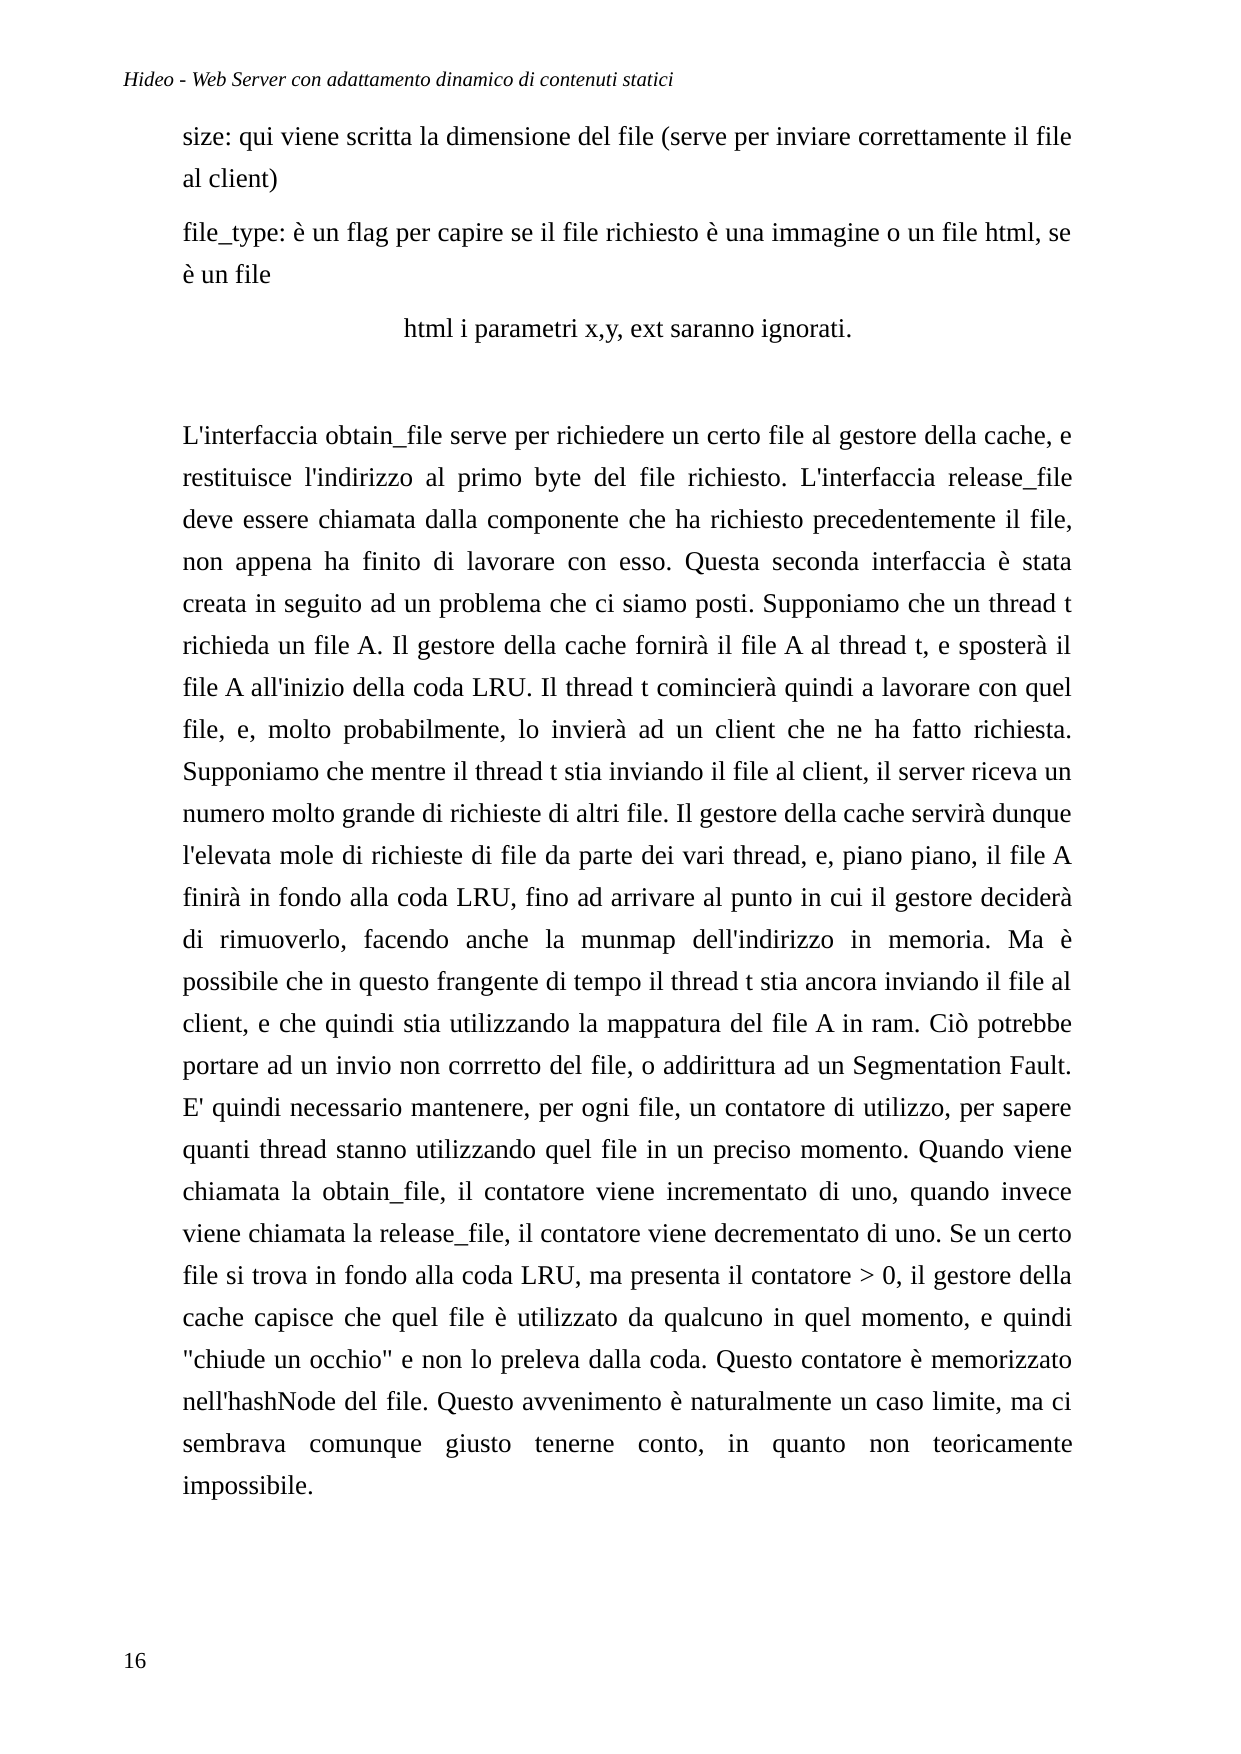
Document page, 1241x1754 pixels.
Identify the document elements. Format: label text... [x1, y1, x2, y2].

text L'interfaccia obtain_file serve per richiedere un certo file al gestore della cache, e restituisce l'indirizzo al primo byte del file richiesto. L'interfaccia release_file deve essere chiamata dalla componente che ha richiesto precedentemente il file, non appena ha finito di lavorare con esso. Questa seconda interfaccia è stata creata in seguito ad un problema che ci siamo posti. Supponiamo che un thread t richieda un file A. Il gestore della cache fornirà il file A al thread t, e sposterà il file A all'inizio della coda LRU. Il thread t comincierà quindi a lavorare con quel file, e, molto probabilmente, lo invierà ad un client che ne ha fatto richiesta. Supponiamo che mentre il thread t stia inviando il file al client, il server riceva un numero molto grande di richieste di altri file. Il gestore della cache servirà dunque l'elevata mole di richieste di file da parte dei vari thread, e, piano piano, il file A finirà in fondo alla coda LRU, fino ad arrivare al punto in cui il gestore deciderà di rimuoverlo, facendo anche la munmap dell'indirizzo in memoria. Ma è possibile che in questo frangente di tempo il thread t stia ancora inviando il file al client, e che quindi stia utilizzando la mappatura del file A in ram. Ciò potrebbe portare ad un invio non corrretto del file, o addirittura ad un Segmentation Fault. E' quindi necessario mantenere, per ogni file, un contatore di utilizzo, per sapere quanti thread stanno utilizzando quel file in un preciso momento. Quando viene chiamata la obtain_file, il contatore viene incrementato di uno, quando invece viene chiamata la release_file, il contatore viene decrementato di uno. Se un certo file si trova in fondo alla coda LRU, ma presenta il contatore > 0, il gestore della cache capisce che quel file è utilizzato da qualcuno in quel momento, e quindi "chiude un occhio" e non lo preleva dalla coda. Questo contatore è memorizzato nell'hashNode del file. Questo avvenimento è naturalmente un caso limite, ma ci sembrava comunque giusto tenerne conto, in quanto non teoricamente impossibile. [182, 419, 1073, 1500]
text html i parametri x,y, ext saranno ignorati. [182, 312, 1073, 343]
text file_type: è un flag per capire se il file richiesto è una immagine o un file html, se è un file [182, 216, 1073, 289]
text size: qui viene scritta la dimensione del file (serve per inviare correttamente il file al client) [182, 120, 1073, 193]
